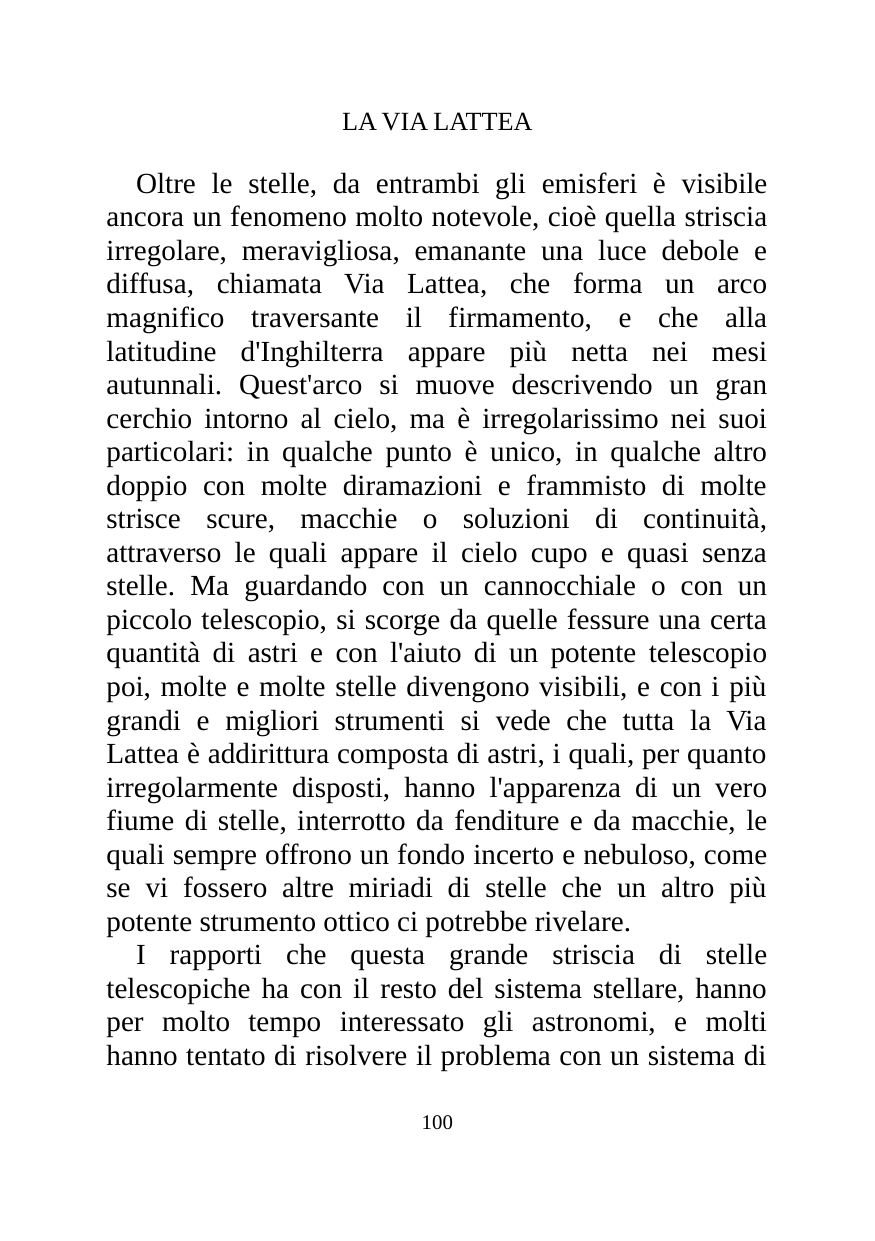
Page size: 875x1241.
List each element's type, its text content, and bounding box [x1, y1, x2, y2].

subtitle LA VIA LATTEA [106, 106, 768, 136]
text Oltre le stelle, da entrambi gli emisferi è visibile ancora un fenomeno molto notevole, cioè quella striscia irregolare, meravigliosa, emanante una luce debole e diffusa, chiamata Via Lattea, che forma un arco magnifico traversante il firmamento, e che alla latitudine d'Inghilterra appare più netta nei mesi autunnali. Quest'arco si muove descrivendo un gran cerchio intorno al cielo, ma è irregolarissimo nei suoi particolari: in qualche punto è unico, in qualche altro doppio con molte diramazioni e frammisto di molte strisce scure, macchie o soluzioni di continuità, attraverso le quali appare il cielo cupo e quasi senza stelle. Ma guardando con un cannocchiale o con un piccolo telescopio, si scorge da quelle fessure una certa quantità di astri e con l'aiuto di un potente telescopio poi, molte e molte stelle divengono visibili, e con i più grandi e migliori strumenti si vede che tutta la Via Lattea è addirittura composta di astri, i quali, per quanto irregolarmente disposti, hanno l'apparenza di un vero fiume di stelle, interrotto da fenditure e da macchie, le quali sempre offrono un fondo incerto e nebuloso, come se vi fossero altre miriadi di stelle che un altro più potente strumento ottico ci potrebbe rivelare. [106, 166, 768, 937]
text I rapporti che questa grande striscia di stelle telescopiche ha con il resto del sistema stellare, hanno per molto tempo interessato gli astronomi, e molti hanno tentato di risolvere il problema con un sistema di [106, 937, 768, 1072]
